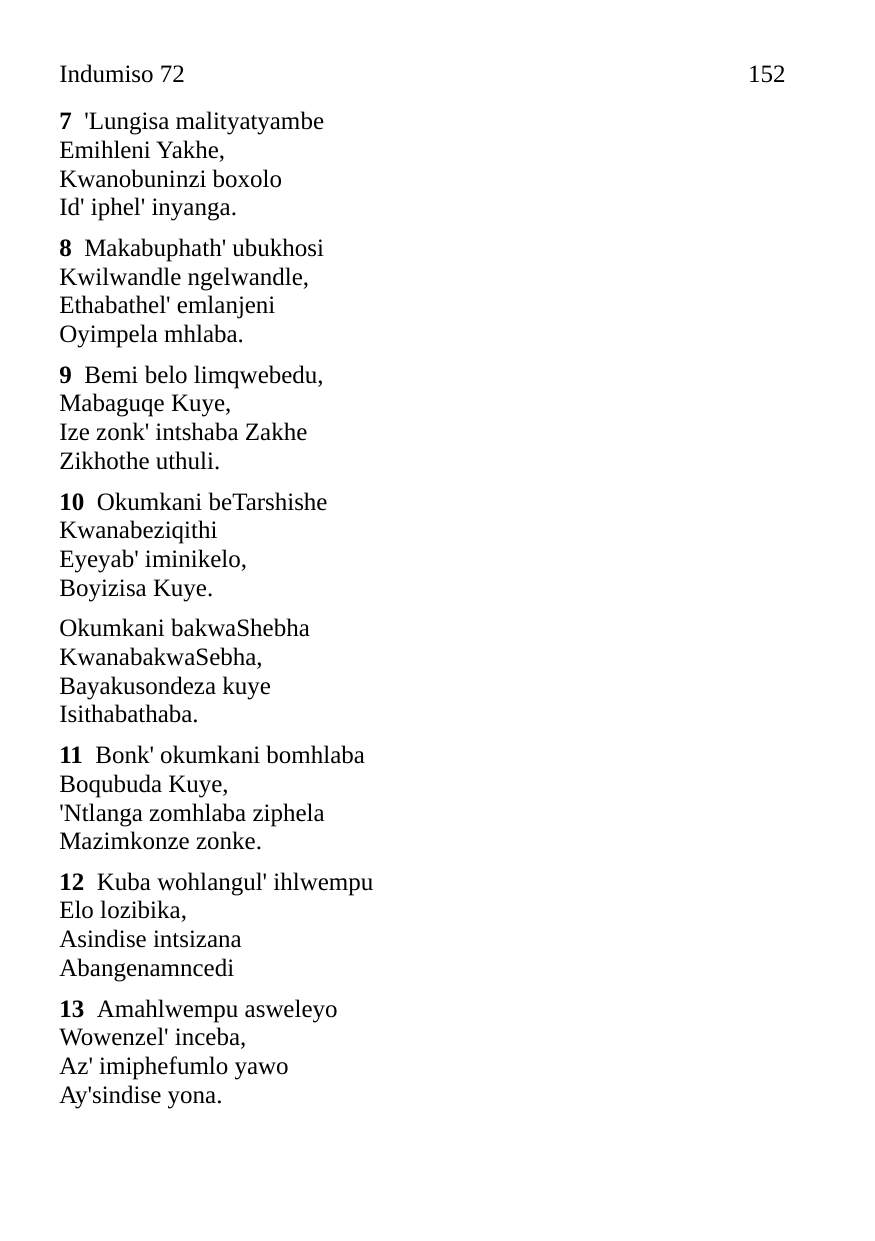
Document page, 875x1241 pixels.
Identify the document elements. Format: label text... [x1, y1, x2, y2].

text 7 'Lungisa malityatyambe [59, 106, 786, 135]
text Zikhothe uthuli. [59, 446, 786, 475]
text Bayakusondeza kuye [59, 671, 786, 699]
text Kwanabeziqithi [59, 515, 786, 544]
text 12 Kuba wohlangul' ihlwempu [59, 867, 786, 896]
text Emihleni Yakhe, [59, 135, 786, 164]
text Kwilwandle ngelwandle, [59, 262, 786, 291]
text 8 Makabuphath' ubukhosi [59, 233, 786, 262]
text Eyeyab' iminikelo, [59, 544, 786, 573]
text Ize zonk' intshaba Zakhe [59, 417, 786, 446]
text Isithabathaba. [59, 699, 786, 728]
text Asindise intsizana [59, 924, 786, 953]
text KwanabakwaSebha, [59, 642, 786, 671]
text Kwanobuninzi boxolo [59, 164, 786, 192]
text 'Ntlanga zomhlaba ziphela [59, 798, 786, 826]
text Id' iphel' inyanga. [59, 192, 786, 221]
text 11 Bonk' okumkani bomhlaba [59, 740, 786, 769]
text Boqubuda Kuye, [59, 769, 786, 798]
text 13 Amahlwempu asweleyo [59, 994, 786, 1022]
text Ay'sindise yona. [59, 1080, 786, 1109]
text Okumkani bakwaShebha [59, 613, 786, 642]
text Mabaguqe Kuye, [59, 388, 786, 417]
text Az' imiphefumlo yawo [59, 1051, 786, 1080]
text Abangenamncedi [59, 953, 786, 982]
text 9 Bemi belo limqwebedu, [59, 360, 786, 388]
text Wowenzel' inceba, [59, 1022, 786, 1051]
text Mazimkonze zonke. [59, 826, 786, 855]
text 10 Okumkani beTarshishe [59, 487, 786, 515]
text Elo lozibika, [59, 896, 786, 924]
text Boyizisa Kuye. [59, 573, 786, 602]
text Oyimpela mhlaba. [59, 319, 786, 348]
text Ethabathel' emlanjeni [59, 291, 786, 319]
